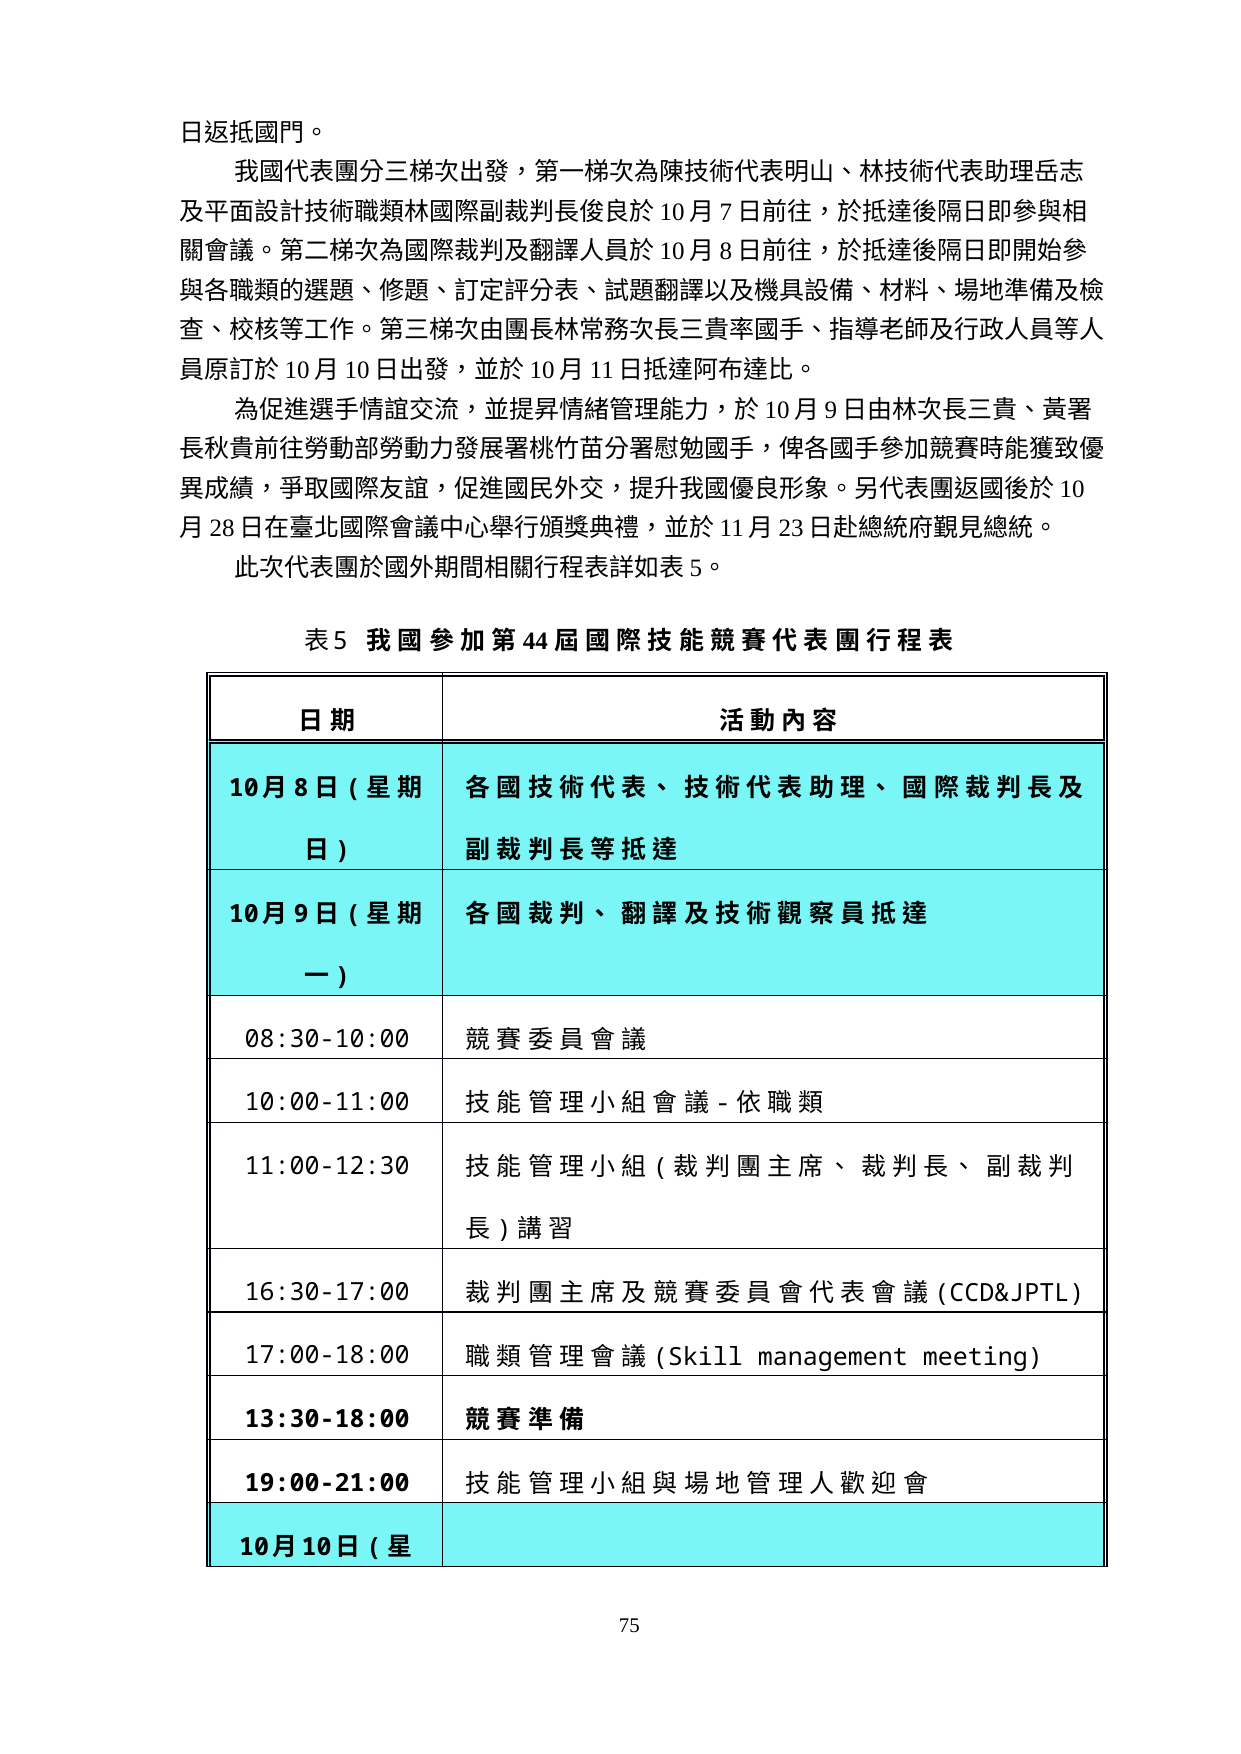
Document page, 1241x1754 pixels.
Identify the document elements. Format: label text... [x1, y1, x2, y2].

table_cell 16:30-17:00 [211, 1249, 442, 1311]
table_cell 10月8日(星期日) [211, 744, 442, 869]
table_cell 10:00-11:00 [211, 1059, 442, 1122]
table_cell 13:30-18:00 [211, 1376, 442, 1438]
table_cell 技能管理小組(裁判團主席、裁判長、副裁判長)講習 [443, 1123, 1103, 1248]
text 此次代表團於國外期間相關行程表詳如表5。 [179, 545, 1108, 584]
table_cell 10月9日(星期一) [211, 870, 442, 995]
table_cell 19:00-21:00 [211, 1440, 442, 1502]
table_cell 裁判團主席及競賽委員會代表會議(CCD&JPTL) [443, 1249, 1103, 1311]
table_header 日期 [211, 677, 442, 739]
text 日返抵國門。 [179, 109, 1108, 149]
table_cell 17:00-18:00 [211, 1313, 442, 1375]
table_cell 各國技術代表、技術代表助理、國際裁判長及副裁判長等抵達 [443, 744, 1103, 869]
text 為促進選手情誼交流，並提昇情緒管理能力，於10月9日由林次長三貴、黃署長秋貴前往勞動部勞動力發展署桃竹苗分署慰勉國手，俾各國手參加競賽時能獲致優異成績，爭取國際友誼，促進國民外交，提升我國優良形象。另代表團返國後於10月28日在臺北國際會議中心舉行頒獎典禮，並於11月23日赴總統府覲見總統。 [179, 386, 1108, 545]
table_cell 11:00-12:30 [211, 1123, 442, 1248]
text 表5 我國參加第44屆國際技能競賽代表團行程表 [150, 597, 1108, 659]
table_cell 各國裁判、翻譯及技術觀察員抵達 [443, 870, 1103, 995]
table_cell 08:30-10:00 [211, 996, 442, 1058]
table_cell 職類管理會議(Skill management meeting) [443, 1313, 1103, 1375]
table_cell 競賽委員會議 [443, 996, 1103, 1058]
table_cell 技能管理小組與場地管理人歡迎會 [443, 1440, 1103, 1502]
text 我國代表團分三梯次出發，第一梯次為陳技術代表明山、林技術代表助理岳志及平面設計技術職類林國際副裁判長俊良於10月7日前往，於抵達後隔日即參與相關會議。第二梯次為國際裁判及翻譯人員於10月8日前往，於抵達後隔日即開始參與各職類的選題、修題、訂定評分表、試題翻譯以及機具設備、材料、場地準備及檢查、校核等工作。第三梯次由團長林常務次長三貴率國手、指導老師及行政人員等人員原訂於10月10日出發，並於10月11日抵達阿布達比。 [179, 149, 1108, 386]
table_cell [443, 1503, 1103, 1566]
table_header 活動內容 [443, 677, 1103, 739]
table_cell 10月10日(星 [211, 1503, 442, 1566]
table_cell 技能管理小組會議-依職類 [443, 1059, 1103, 1122]
table_cell 競賽準備 [443, 1376, 1103, 1438]
